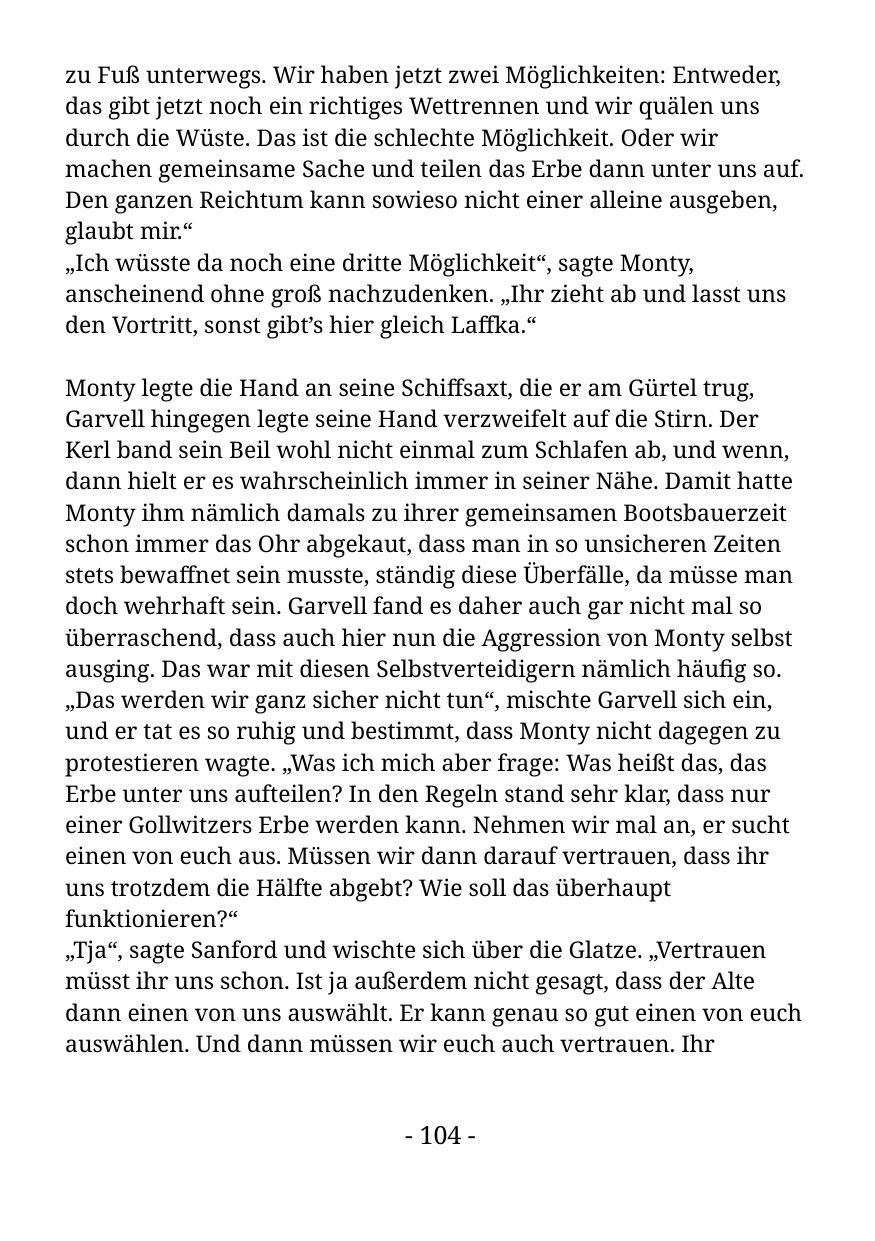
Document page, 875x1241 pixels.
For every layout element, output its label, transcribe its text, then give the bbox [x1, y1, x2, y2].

text „Das werden wir ganz sicher nicht tun“, mischte Garvell sich ein, und er tat es so ruhig und bestimmt, dass Monty nicht dagegen zu protestieren wagte. „Was ich mich aber frage: Was heißt das, das Erbe unter uns aufteilen? In den Regeln stand sehr klar, dass nur einer Gollwitzers Erbe werden kann. Nehmen wir mal an, er sucht einen von euch aus. Müssen wir dann darauf vertrauen, dass ihr uns trotzdem die Hälfte abgebt? Wie soll das überhaupt funktionieren?“ [65, 684, 809, 934]
text „Tja“, sagte Sanford und wischte sich über die Glatze. „Vertrauen müsst ihr uns schon. Ist ja außerdem nicht gesagt, dass der Alte dann einen von uns auswählt. Er kann genau so gut einen von euch auswählen. Und dann müssen wir euch auch vertrauen. Ihr [65, 934, 809, 1059]
text zu Fuß unterwegs. Wir haben jetzt zwei Möglichkeiten: Entweder, das gibt jetzt noch ein richtiges Wettrennen und wir quälen uns durch die Wüste. Das ist die schlechte Möglichkeit. Oder wir machen gemeinsame Sache und teilen das Erbe dann unter uns auf. Den ganzen Reichtum kann sowieso nicht einer alleine ausgeben, glaubt mir.“ [65, 59, 809, 247]
text „Ich wüsste da noch eine dritte Möglichkeit“, sagte Monty, anscheinend ohne groß nachzudenken. „Ihr zieht ab und lasst uns den Vortritt, sonst gibt’s hier gleich Laffka.“ [65, 247, 809, 340]
text Monty legte die Hand an seine Schiffsaxt, die er am Gürtel trug, Garvell hingegen legte seine Hand verzweifelt auf die Stirn. Der Kerl band sein Beil wohl nicht einmal zum Schlafen ab, und wenn, dann hielt er es wahrscheinlich immer in seiner Nähe. Damit hatte Monty ihm nämlich damals zu ihrer gemeinsamen Bootsbauerzeit schon immer das Ohr abgekaut, dass man in so unsicheren Zeiten stets bewaffnet sein musste, ständig diese Überfälle, da müsse man doch wehrhaft sein. Garvell fand es daher auch gar nicht mal so überraschend, dass auch hier nun die Aggression von Monty selbst ausging. Das war mit diesen Selbstverteidigern nämlich häufig so. [65, 372, 809, 684]
